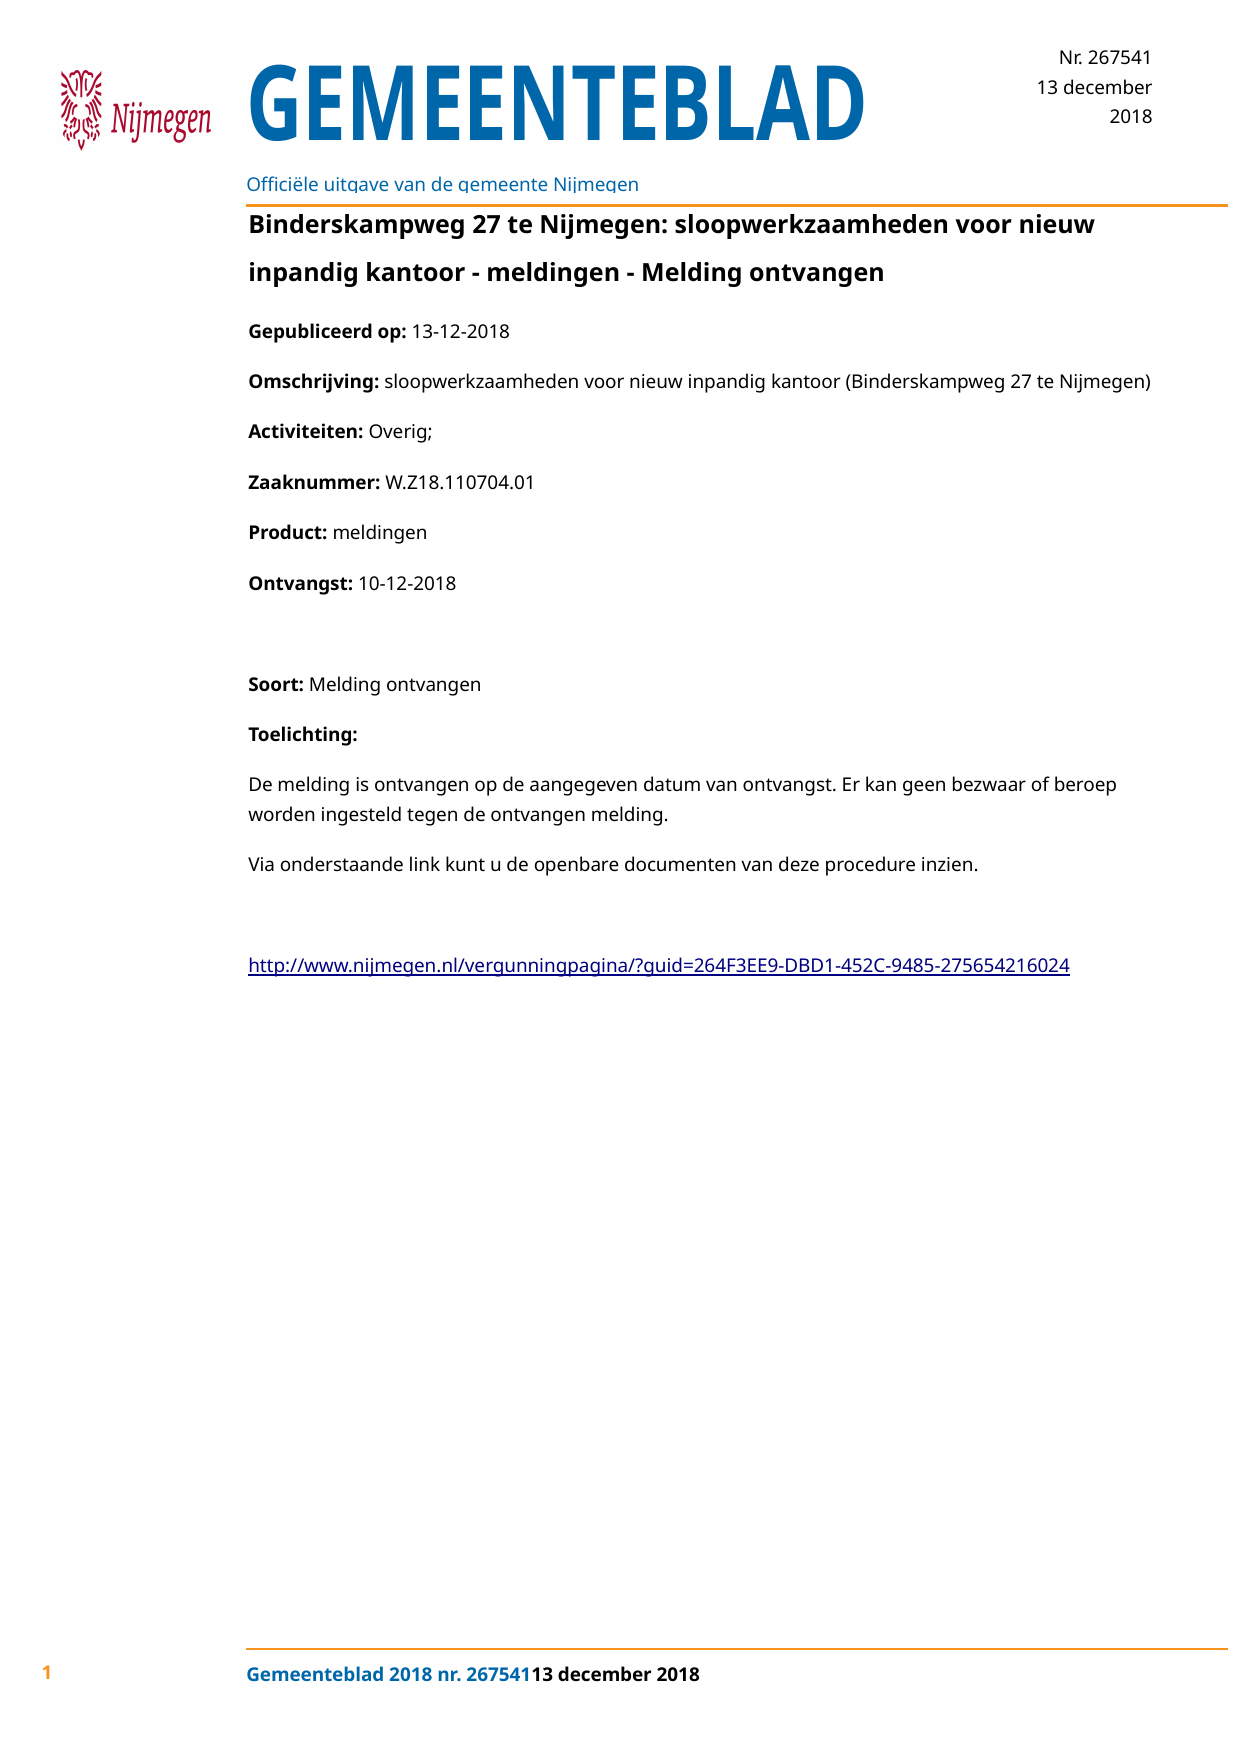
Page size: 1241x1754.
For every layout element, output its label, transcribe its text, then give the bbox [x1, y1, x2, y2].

text Gepubliceerd op: 13-12-2018 [248, 318, 1152, 344]
text De melding is ontvangen op de aangegeven datum van ontvangst. Er kan geen bezwaar of beroep worden ingesteld tegen de ontvangen melding. [248, 772, 1152, 827]
text Ontvangst: 10-12-2018 [248, 570, 1152, 596]
text Soort: Melding ontvangen [248, 671, 1152, 697]
text Zaaknummer: W.Z18.110704.01 [248, 469, 1152, 495]
text Binderskampweg 27 te Nijmegen: sloopwerkzaamheden voor nieuw inpandig kantoor - meldingen - Melding ontvangen [248, 207, 1152, 288]
text Via onderstaande link kunt u de openbare documenten van deze procedure inzien. [248, 852, 1152, 877]
text Product: meldingen [248, 519, 1152, 545]
text Toelichting: [248, 721, 1152, 747]
text http://www.nijmegen.nl/vergunningpagina/?guid=264F3EE9-DBD1-452C-9485-275654216024 [248, 952, 1152, 978]
text Activiteiten: Overig; [248, 419, 1152, 444]
picture [41, 47, 231, 172]
text Omschrijving: sloopwerkzaamheden voor nieuw inpandig kantoor (Binderskampweg 27 te Nijmegen) [248, 368, 1152, 394]
